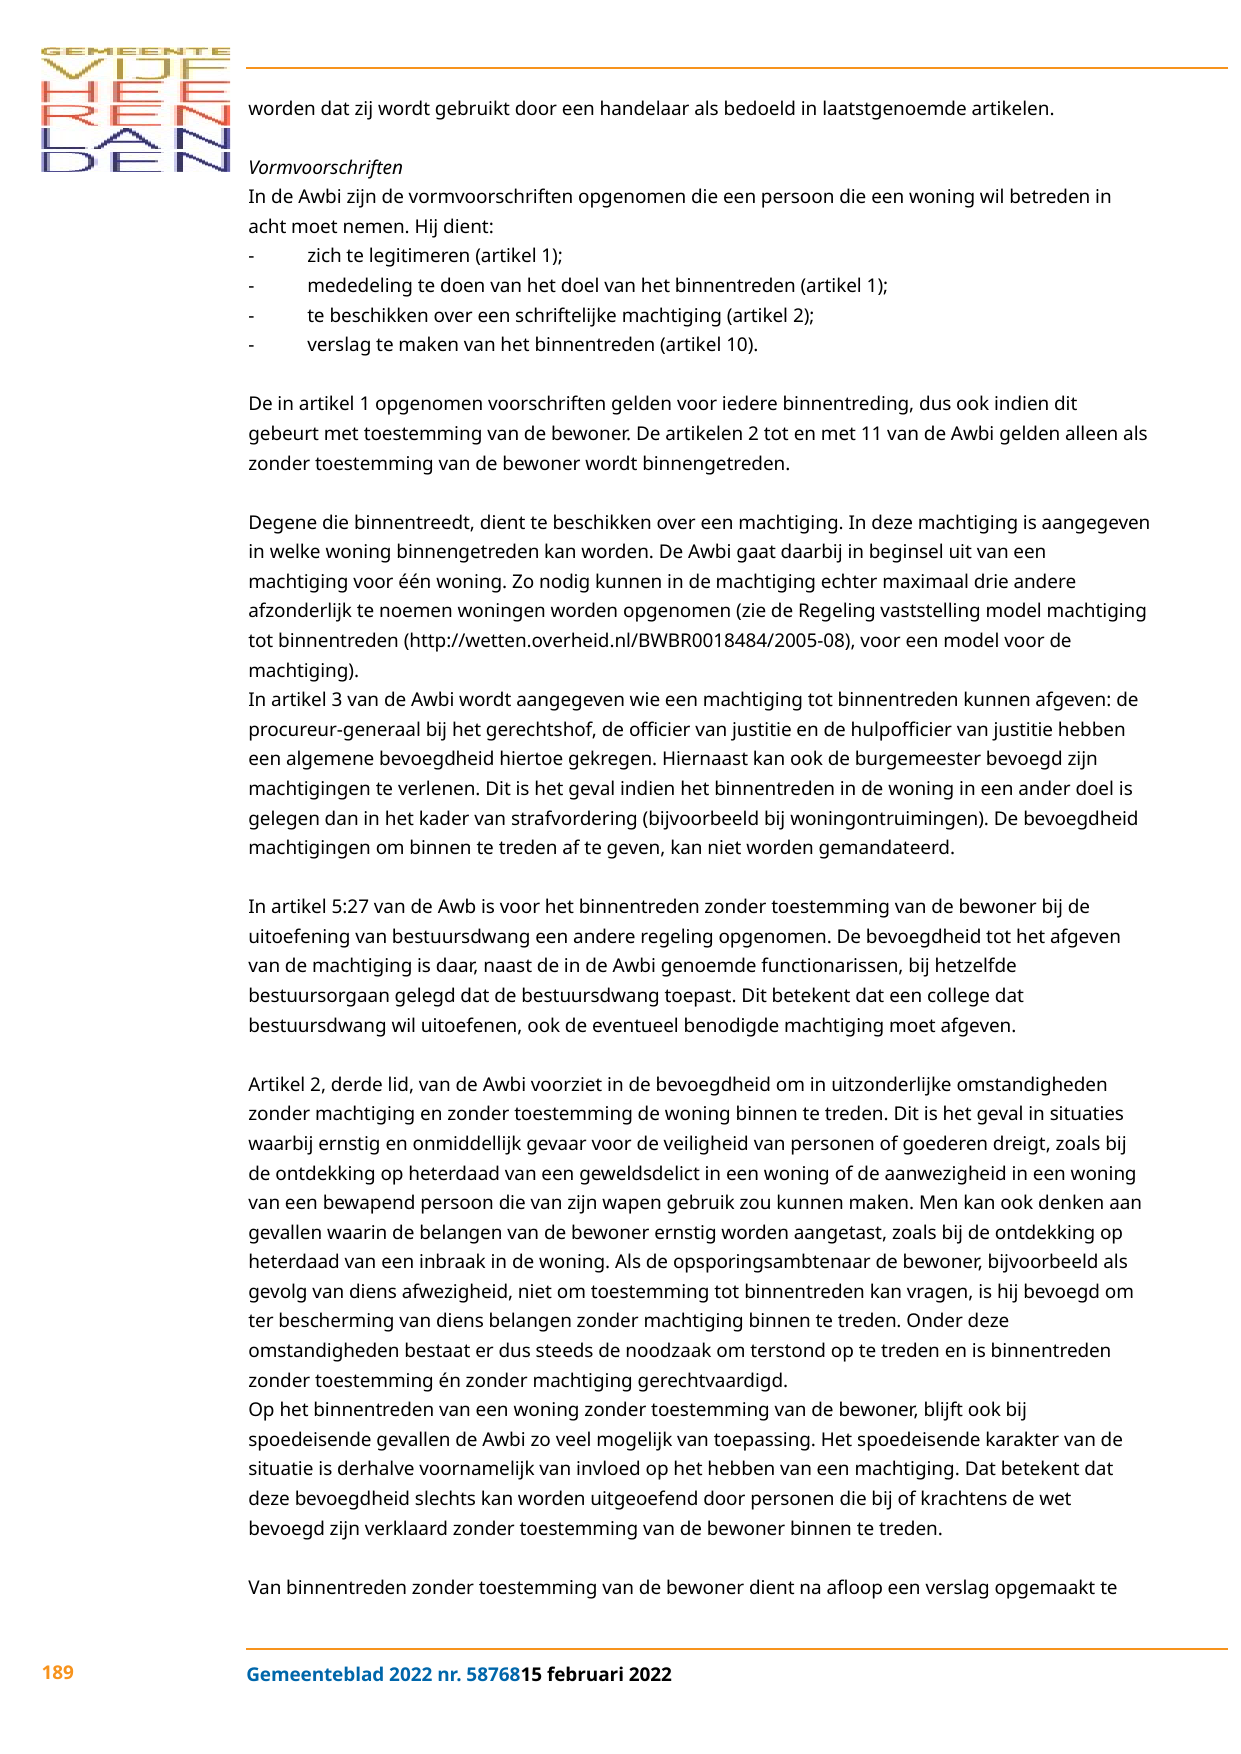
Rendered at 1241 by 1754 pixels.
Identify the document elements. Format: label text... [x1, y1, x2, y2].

list zich te legitimeren (artikel 1); [248, 243, 1152, 268]
text De in artikel 1 opgenomen voorschriften gelden voor iedere binnentreding, dus ook indien dit gebeurt met toestemming van de bewoner. De artikelen 2 tot en met 11 van de Awbi gelden alleen als zonder toestemming van de bewoner wordt binnengetreden. [248, 391, 1152, 476]
picture [41, 47, 231, 172]
list mededeling te doen van het doel van het binnentreden (artikel 1); [248, 272, 1152, 298]
text Van binnentreden zonder toestemming van de bewoner dient na afloop een verslag opgemaakt te [248, 1574, 1152, 1600]
text In artikel 3 van de Awbi wordt aangegeven wie een machtiging tot binnentreden kunnen afgeven: de procureur-generaal bij het gerechtshof, de officier van justitie en de hulpofficier van justitie hebben een algemene bevoegdheid hiertoe gekregen. Hiernaast kan ook de burgemeester bevoegd zijn machtigingen te verlenen. Dit is het geval indien het binnentreden in de woning in een ander doel is gelegen dan in het kader van strafvordering (bijvoorbeeld bij woningontruimingen). De bevoegdheid machtigingen om binnen te treden af te geven, kan niet worden gemandateerd. [248, 686, 1152, 860]
text Op het binnentreden van een woning zonder toestemming van de bewoner, blijft ook bij spoedeisende gevallen de Awbi zo veel mogelijk van toepassing. Het spoedeisende karakter van de situatie is derhalve voornamelijk van invloed op het hebben van een machtiging. Dat betekent dat deze bevoegdheid slechts kan worden uitgeoefend door personen die bij of krachtens de wet bevoegd zijn verklaard zonder toestemming van de bewoner binnen te treden. [248, 1396, 1152, 1541]
text Degene die binnentreedt, dient te beschikken over een machtiging. In deze machtiging is aangegeven in welke woning binnengetreden kan worden. De Awbi gaat daarbij in beginsel uit van een machtiging voor één woning. Zo nodig kunnen in de machtiging echter maximaal drie andere afzonderlijk te noemen woningen worden opgenomen (zie de Regeling vaststelling model machtiging tot binnentreden (http://wetten.overheid.nl/BWBR0018484/2005-08), voor een model voor de machtiging). [248, 509, 1152, 683]
text In artikel 5:27 van de Awb is voor het binnentreden zonder toestemming van de bewoner bij de uitoefening van bestuursdwang een andere regeling opgenomen. De bevoegdheid tot het afgeven van de machtiging is daar, naast de in de Awbi genoemde functionarissen, bij hetzelfde bestuursorgaan gelegd dat de bestuursdwang toepast. Dit betekent dat een college dat bestuursdwang wil uitoefenen, ook de eventueel benodigde machtiging moet afgeven. [248, 893, 1152, 1038]
text Artikel 2, derde lid, van de Awbi voorziet in de bevoegdheid om in uitzonderlijke omstandigheden zonder machtiging en zonder toestemming de woning binnen te treden. Dit is het geval in situaties waarbij ernstig en onmiddellijk gevaar voor de veiligheid van personen of goederen dreigt, zoals bij de ontdekking op heterdaad van een geweldsdelict in een woning of de aanwezigheid in een woning van een bewapend persoon die van zijn wapen gebruik zou kunnen maken. Men kan ook denken aan gevallen waarin de belangen van de bewoner ernstig worden aangetast, zoals bij de ontdekking op heterdaad van een inbraak in de woning. Als de opsporingsambtenaar de bewoner, bijvoorbeeld als gevolg van diens afwezigheid, niet om toestemming tot binnentreden kan vragen, is hij bevoegd om ter bescherming van diens belangen zonder machtiging binnen te treden. Onder deze omstandigheden bestaat er dus steeds de noodzaak om terstond op te treden en is binnentreden zonder toestemming én zonder machtiging gerechtvaardigd. [248, 1071, 1152, 1393]
text In de Awbi zijn de vormvoorschriften opgenomen die een persoon die een woning wil betreden in acht moet nemen. Hij dient: [248, 183, 1152, 239]
text worden dat zij wordt gebruikt door een handelaar als bedoeld in laatstgenoemde artikelen. [248, 95, 1152, 121]
list te beschikken over een schriftelijke machtiging (artikel 2); [248, 302, 1152, 328]
list verslag te maken van het binnentreden (artikel 10). [248, 331, 1152, 357]
text Vormvoorschriften [248, 154, 1152, 180]
